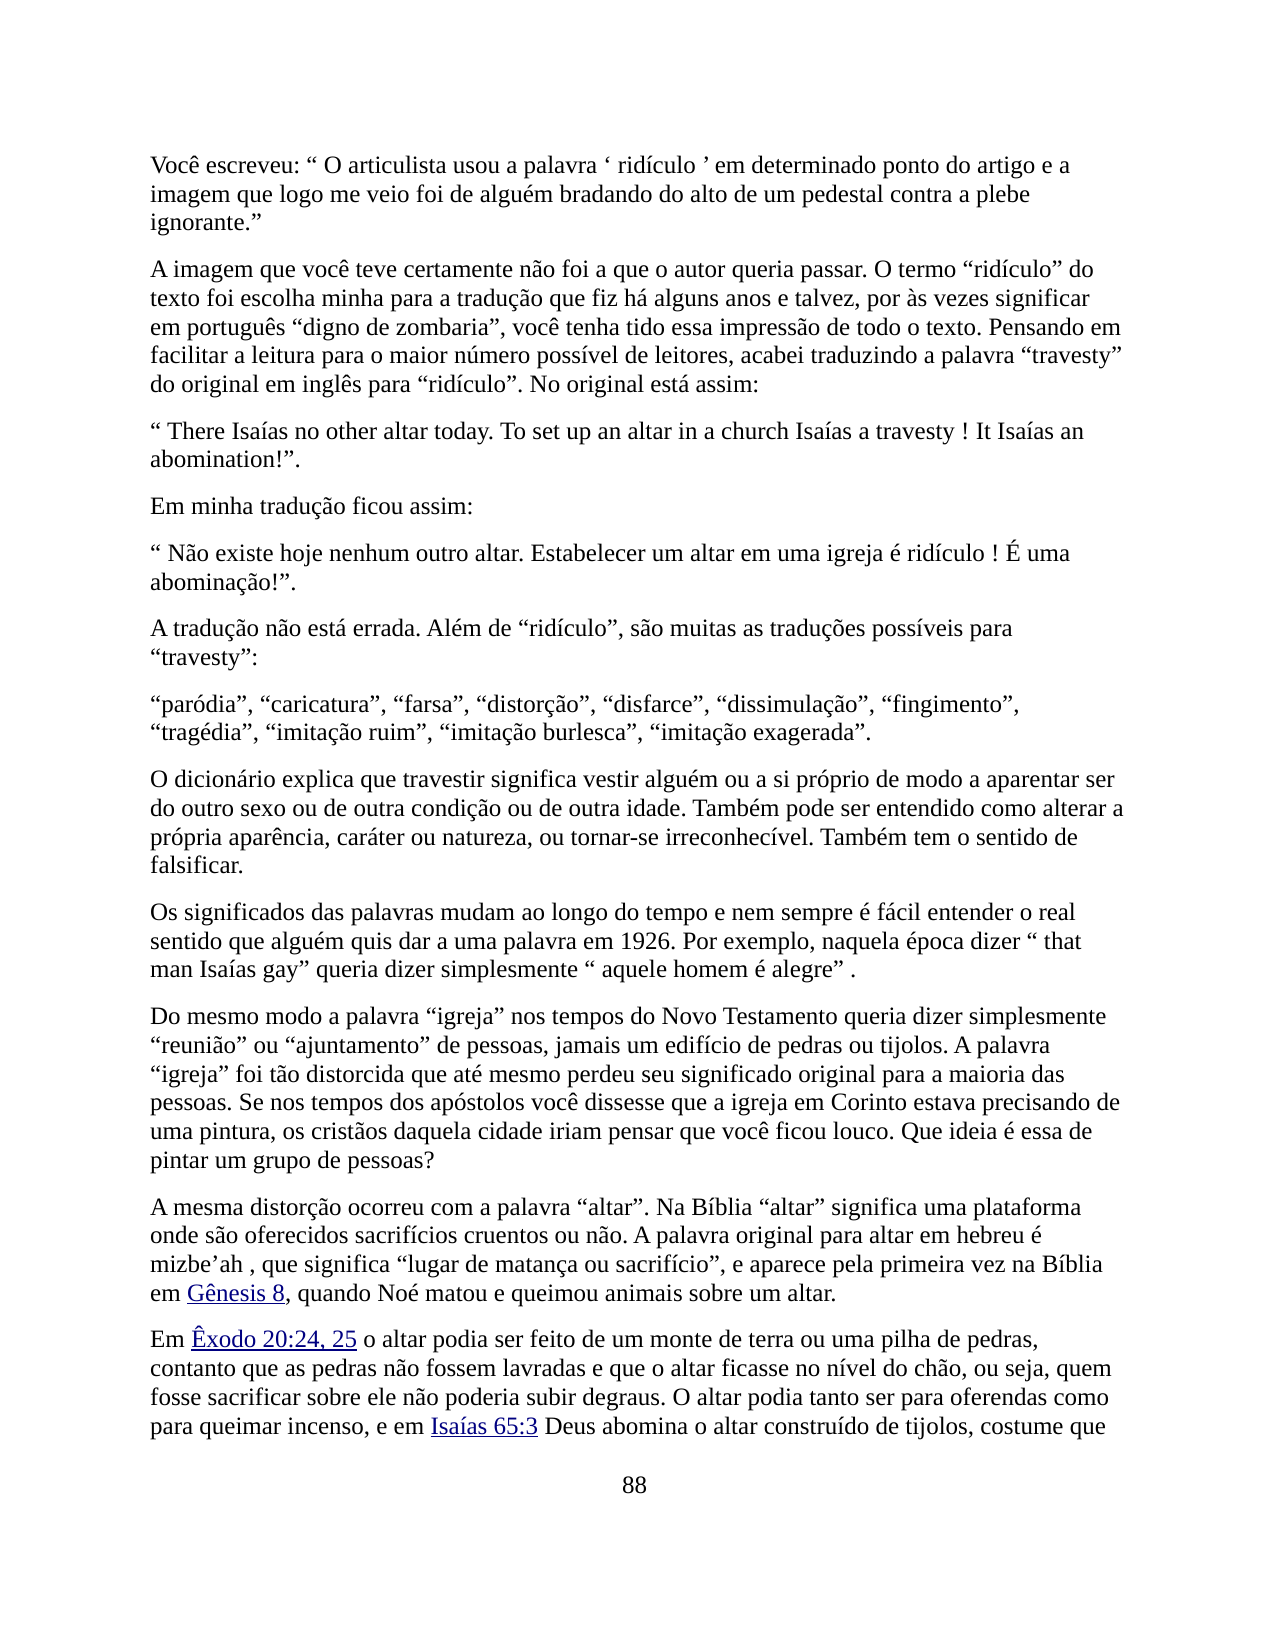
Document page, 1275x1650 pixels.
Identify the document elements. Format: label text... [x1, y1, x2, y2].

text “ There Isaías no other altar today. To set up an altar in a church Isaías a travesty ! It Isaías an abomination!”. [150, 416, 1125, 473]
text “ Não existe hoje nenhum outro altar. Estabelecer um altar em uma igreja é ridículo ! É uma abominação!”. [150, 538, 1125, 595]
text A imagem que você teve certamente não foi a que o autor queria passar. O termo “ridículo” do texto foi escolha minha para a tradução que fiz há alguns anos e talvez, por às vezes significar em português “digno de zombaria”, você tenha tido essa impressão de todo o texto. Pensando em facilitar a leitura para o maior número possível de leitores, acabei traduzindo a palavra “travesty” do original em inglês para “ridículo”. No original está assim: [150, 254, 1125, 398]
text O dicionário explica que travestir significa vestir alguém ou a si próprio de modo a aparentar ser do outro sexo ou de outra condição ou de outra idade. Também pode ser entendido como alterar a própria aparência, caráter ou natureza, ou tornar-se irreconhecível. Também tem o sentido de falsificar. [150, 764, 1125, 879]
text “paródia”, “caricatura”, “farsa”, “distorção”, “disfarce”, “dissimulação”, “fingimento”, “tragédia”, “imitação ruim”, “imitação burlesca”, “imitação exagerada”. [150, 689, 1125, 746]
text Do mesmo modo a palavra “igreja” nos tempos do Novo Testamento queria dizer simplesmente “reunião” ou “ajuntamento” de pessoas, jamais um edifício de pedras ou tijolos. A palavra “igreja” foi tão distorcida que até mesmo perdeu seu significado original para a maioria das pessoas. Se nos tempos dos apóstolos você dissesse que a igreja em Corinto estava precisando de uma pintura, os cristãos daquela cidade iriam pensar que você ficou louco. Que ideia é essa de pintar um grupo de pessoas? [150, 1001, 1125, 1174]
text A tradução não está errada. Além de “ridículo”, são muitas as traduções possíveis para “travesty”: [150, 613, 1125, 671]
text A mesma distorção ocorreu com a palavra “altar”. Na Bíblia “altar” significa uma plataforma onde são oferecidos sacrifícios cruentos ou não. A palavra original para altar em hebreu é mizbe’ah , que significa “lugar de matança ou sacrifício”, e aparece pela primeira vez na Bíblia em Gênesis 8, quando Noé matou e queimou animais sobre um altar. [150, 1192, 1125, 1307]
text Os significados das palavras mudam ao longo do tempo e nem sempre é fácil entender o real sentido que alguém quis dar a uma palavra em 1926. Por exemplo, naquela época dizer “ that man Isaías gay” queria dizer simplesmente “ aquele homem é alegre” . [150, 897, 1125, 983]
text Em minha tradução ficou assim: [150, 491, 1125, 520]
text Em Êxodo 20:24, 25 o altar podia ser feito de um monte de terra ou uma pilha de pedras, contanto que as pedras não fossem lavradas e que o altar ficasse no nível do chão, ou seja, quem fosse sacrificar sobre ele não poderia subir degraus. O altar podia tanto ser para oferendas como para queimar incenso, e em Isaías 65:3 Deus abomina o altar construído de tijolos, costume que [150, 1324, 1125, 1439]
text Você escreveu: “ O articulista usou a palavra ‘ ridículo ’ em determinado ponto do artigo e a imagem que logo me veio foi de alguém bradando do alto de um pedestal contra a plebe ignorante.” [150, 150, 1125, 236]
